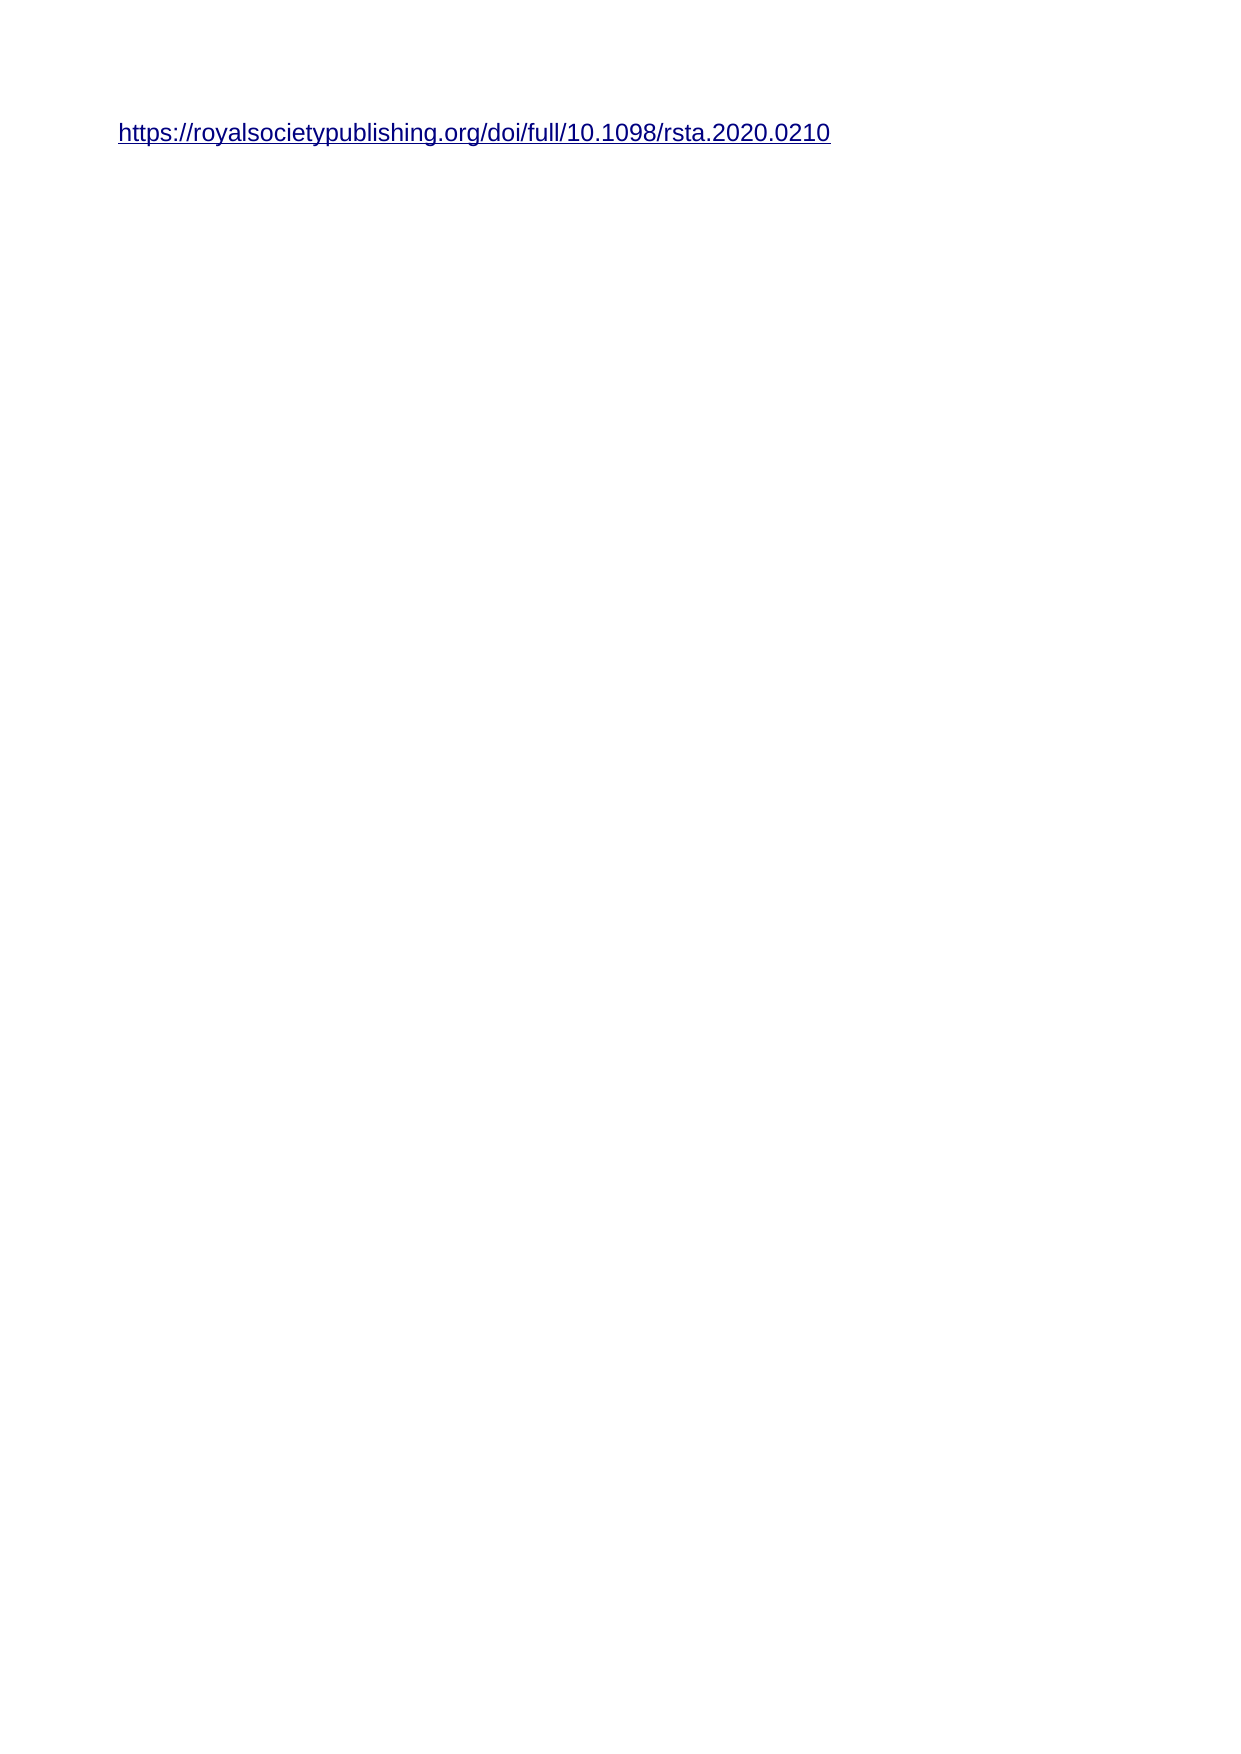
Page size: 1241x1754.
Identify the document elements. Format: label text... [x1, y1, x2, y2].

text https://royalsocietypublishing.org/doi/full/10.1098/rsta.2020.0210 [118, 118, 1122, 147]
